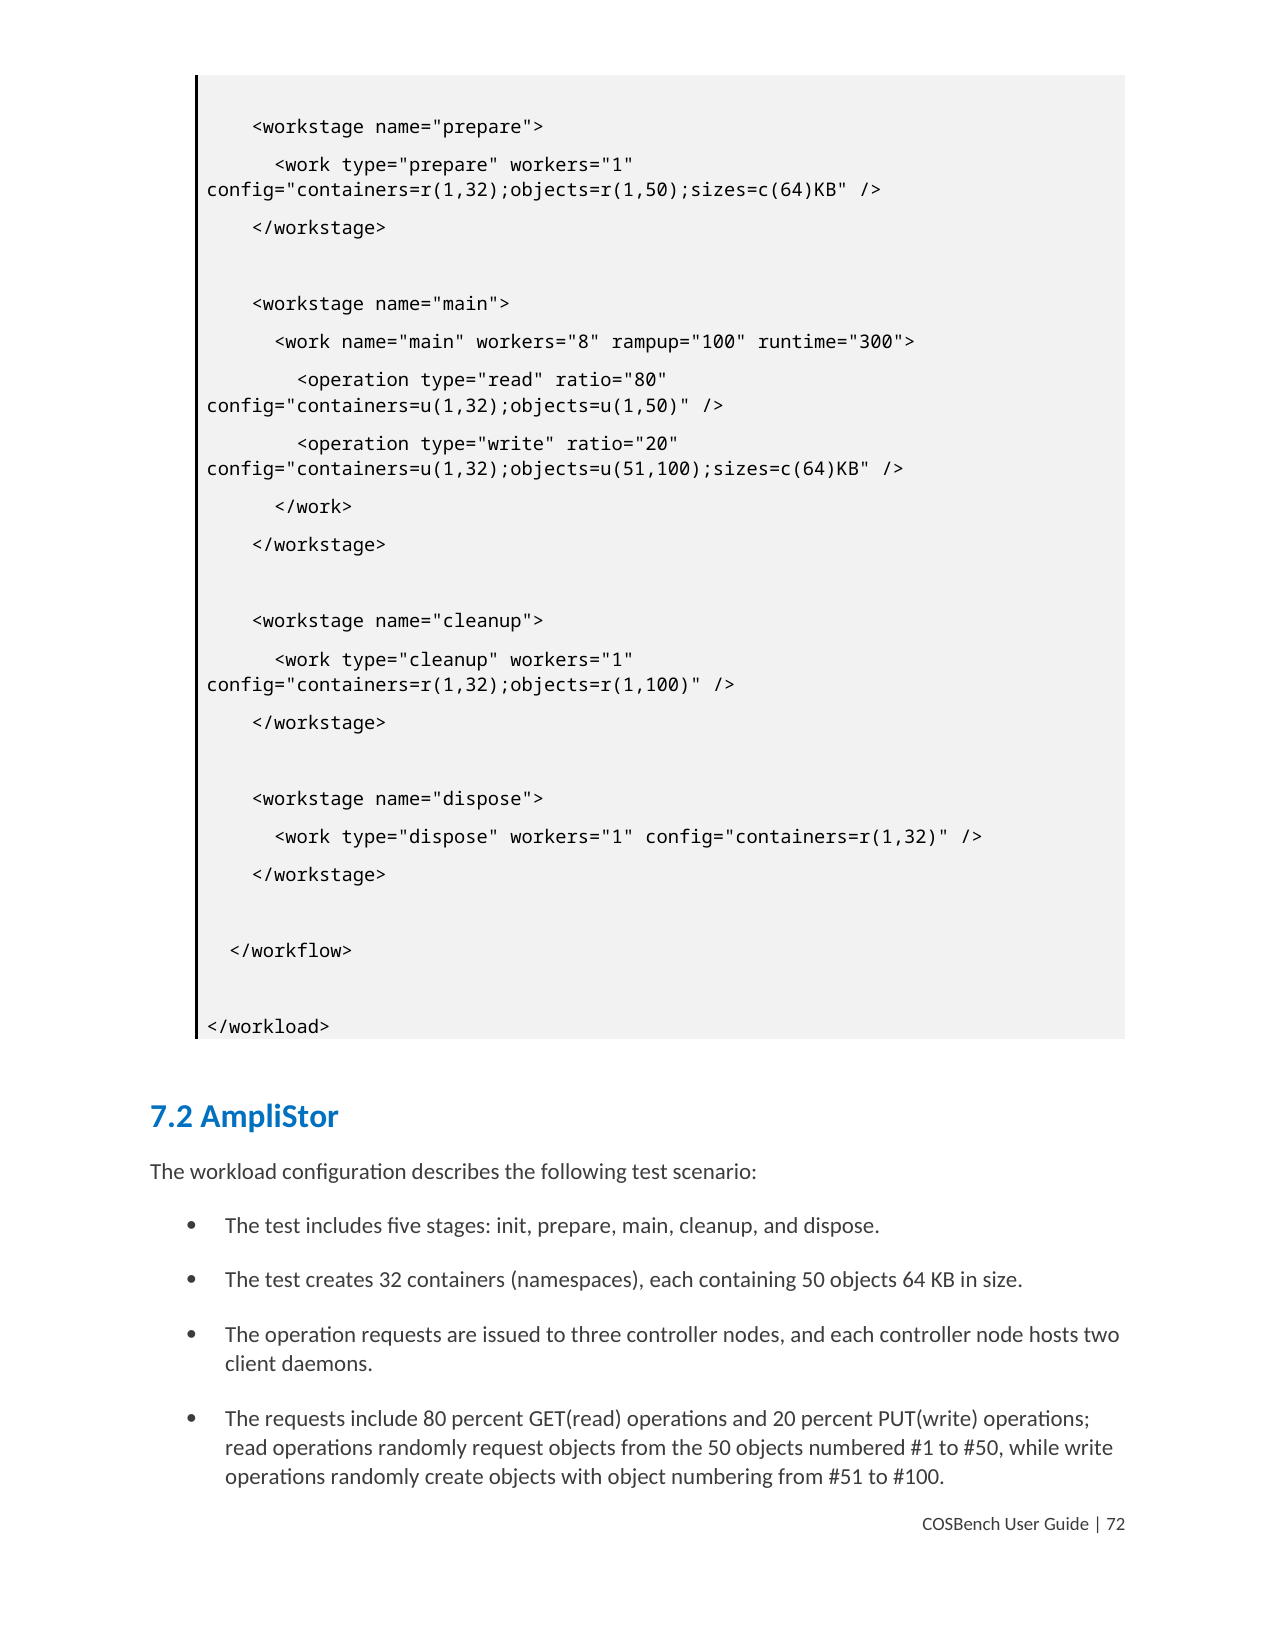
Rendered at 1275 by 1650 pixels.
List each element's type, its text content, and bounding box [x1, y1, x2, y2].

text <workstage name="main"> [198, 291, 1125, 316]
text </workstage> [198, 532, 1125, 557]
text </workstage> [198, 709, 1125, 735]
text The workload configuration describes the following test scenario: [150, 1157, 1125, 1185]
text <operation type="read" ratio="80" config="containers=u(1,32);objects=u(1,50)" /> [198, 367, 1125, 418]
text <operation type="write" ratio="20" config="containers=u(1,32);objects=u(51,100);sizes=c(64)KB" /> [198, 430, 1125, 481]
text </work> [198, 494, 1125, 519]
text <workstage name="cleanup"> [198, 608, 1125, 633]
list The operation requests are issued to three controller nodes, and each controller node hosts two client daemons. [187, 1320, 1125, 1377]
text <workstage name="dispose"> [198, 785, 1125, 811]
text <workstage name="prepare"> [198, 113, 1125, 138]
text <work name="main" workers="8" rampup="100" runtime="300"> [198, 329, 1125, 354]
text </workstage> [198, 214, 1125, 240]
text <work type="cleanup" workers="1" config="containers=r(1,32);objects=r(1,100)" /> [198, 646, 1125, 697]
text <work type="prepare" workers="1" config="containers=r(1,32);objects=r(1,50);sizes=c(64)KB" /> [198, 151, 1125, 202]
list The test creates 32 containers (namespaces), each containing 50 objects 64 KB in size. [187, 1266, 1125, 1293]
list The test includes five stages: init, prepare, main, cleanup, and dispose. [187, 1211, 1125, 1239]
text </workflow> [198, 937, 1125, 963]
text </workstage> [198, 861, 1125, 887]
text <work type="dispose" workers="1" config="containers=r(1,32)" /> [198, 823, 1125, 849]
subtitle AmpliStor [150, 1095, 1125, 1136]
text </workload> [198, 1013, 1125, 1039]
list The requests include 80 percent GET(read) operations and 20 percent PUT(write) operations; read operations randomly request objects from the 50 objects numbered #1 to #50, while write operations randomly create objects with object numbering from #51 to #100. [187, 1404, 1125, 1490]
